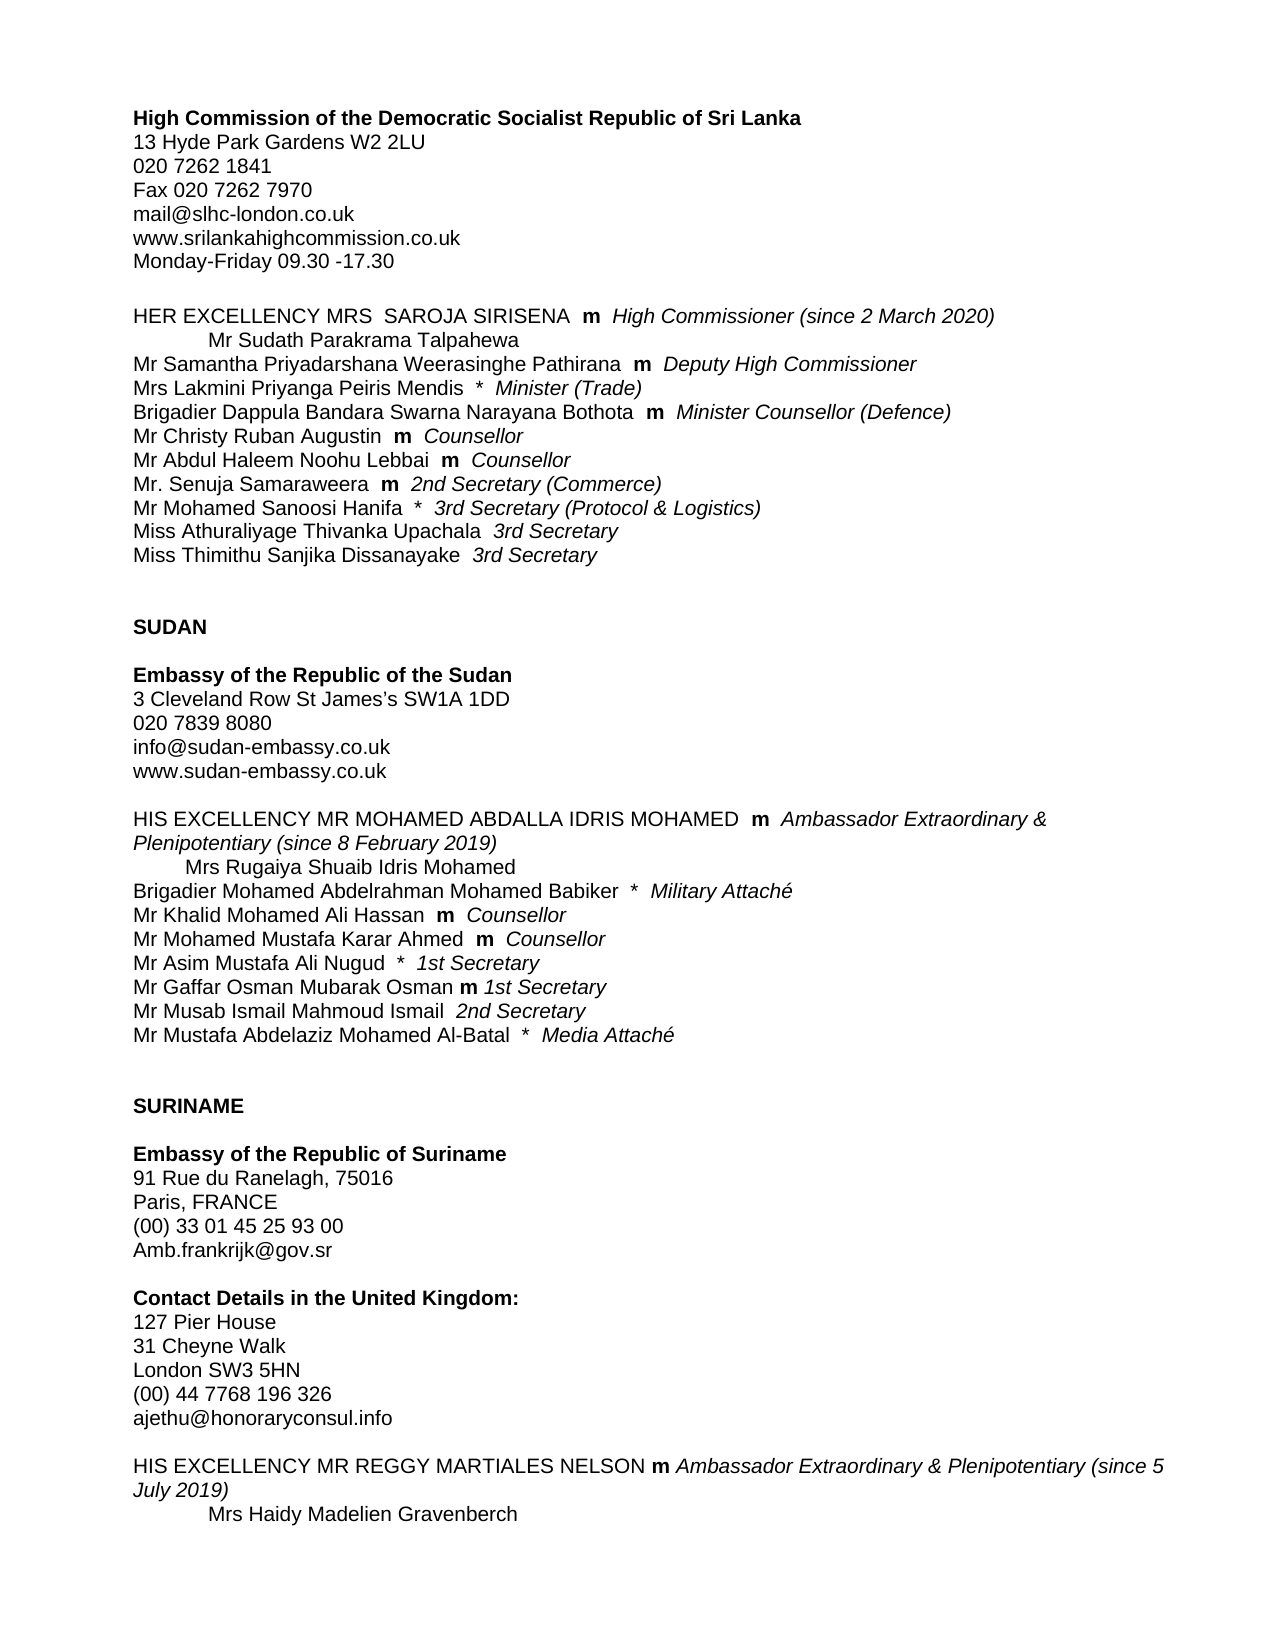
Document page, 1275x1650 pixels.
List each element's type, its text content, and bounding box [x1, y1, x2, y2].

text HIS EXCELLENCY MR REGGY MARTIALES NELSON m Ambassador Extraordinary & Plenipotentiary (since 5 July 2019) [133, 1454, 1181, 1502]
text Miss Athuraliyage Thivanka Upachala 3rd Secretary [133, 519, 1181, 543]
text 91 Rue du Ranelagh, 75016 [133, 1166, 1181, 1190]
subtitle SUDAN [133, 615, 1181, 639]
text Mr Abdul Haleem Noohu Lebbai m Counsellor Mr. Senuja Samaraweera m 2nd Secretary (Commerce) Mr Mohamed Sanoosi Hanifa * 3rd Secretary (Protocol & Logistics) [133, 447, 1181, 519]
text Brigadier Mohamed Abdelrahman Mohamed Babiker * Military Attaché [133, 879, 1181, 903]
text 020 7839 8080 [133, 711, 1181, 735]
text Mr Gaffar Osman Mubarak Osman m 1st Secretary [133, 974, 1181, 998]
text Embassy of the Republic of the Sudan [133, 663, 1181, 687]
text Mr Khalid Mohamed Ali Hassan m Counsellor [133, 903, 1181, 927]
text Mrs Rugaiya Shuaib Idris Mohamed [133, 855, 1181, 879]
text Mrs Lakmini Priyanga Peiris Mendis * Minister (Trade) [133, 376, 1181, 399]
text 31 Cheyne Walk [133, 1334, 1181, 1358]
subtitle Embassy of the Republic of Suriname [133, 1142, 1181, 1166]
text Brigadier Dappula Bandara Swarna Narayana Bothota m Minister Counsellor (Defence) [133, 399, 1181, 423]
text Mr Musab Ismail Mahmoud Ismail 2nd Secretary [133, 998, 1181, 1022]
text Mrs Haidy Madelien Gravenberch [133, 1502, 1181, 1526]
text 127 Pier House [133, 1310, 1181, 1334]
text info@sudan-embassy.co.uk [133, 735, 1181, 759]
text HIS EXCELLENCY MR MOHAMED ABDALLA IDRIS MOHAMED m Ambassador Extraordinary & Plenipotentiary (since 8 February 2019) [133, 807, 1181, 855]
text Amb.frankrijk@gov.sr [133, 1238, 1181, 1262]
text Mr Sudath Parakrama Talpahewa [133, 328, 1181, 352]
text Paris, FRANCE [133, 1190, 1181, 1214]
text SURINAME [133, 1094, 1181, 1118]
text Contact Details in the United Kingdom: [133, 1286, 1181, 1310]
text (00) 33 01 45 25 93 00 [133, 1214, 1181, 1238]
text Mr Asim Mustafa Ali Nugud * 1st Secretary [133, 951, 1181, 974]
text Miss Thimithu Sanjika Dissanayake 3rd Secretary [133, 543, 1181, 567]
text Mr Samantha Priyadarshana Weerasinghe Pathirana m Deputy High Commissioner [133, 352, 1181, 376]
text High Commission of the Democratic Socialist Republic of Sri Lanka [133, 106, 1181, 129]
text (00) 44 7768 196 326 [133, 1382, 1181, 1406]
text HER EXCELLENCY MRS SAROJA SIRISENA m High Commissioner (since 2 March 2020) [133, 304, 1181, 328]
text www.sudan-embassy.co.uk [133, 759, 1181, 783]
text 3 Cleveland Row St James’s SW1A 1DD [133, 687, 1181, 711]
text Mr Christy Ruban Augustin m Counsellor [133, 423, 1181, 447]
text Mr Mohamed Mustafa Karar Ahmed m Counsellor [133, 927, 1181, 951]
text ajethu@honoraryconsul.info [133, 1406, 1181, 1430]
text 13 Hyde Park Gardens W2 2LU 020 7262 1841 Fax 020 7262 7970 mail@slhc-london.co.uk www.srilankahighcommission.co.uk Monday-Friday 09.30 -17.30 [133, 129, 1181, 304]
text Mr Mustafa Abdelaziz Mohamed Al-Batal * Media Attaché [133, 1022, 1181, 1046]
text London SW3 5HN [133, 1358, 1181, 1382]
